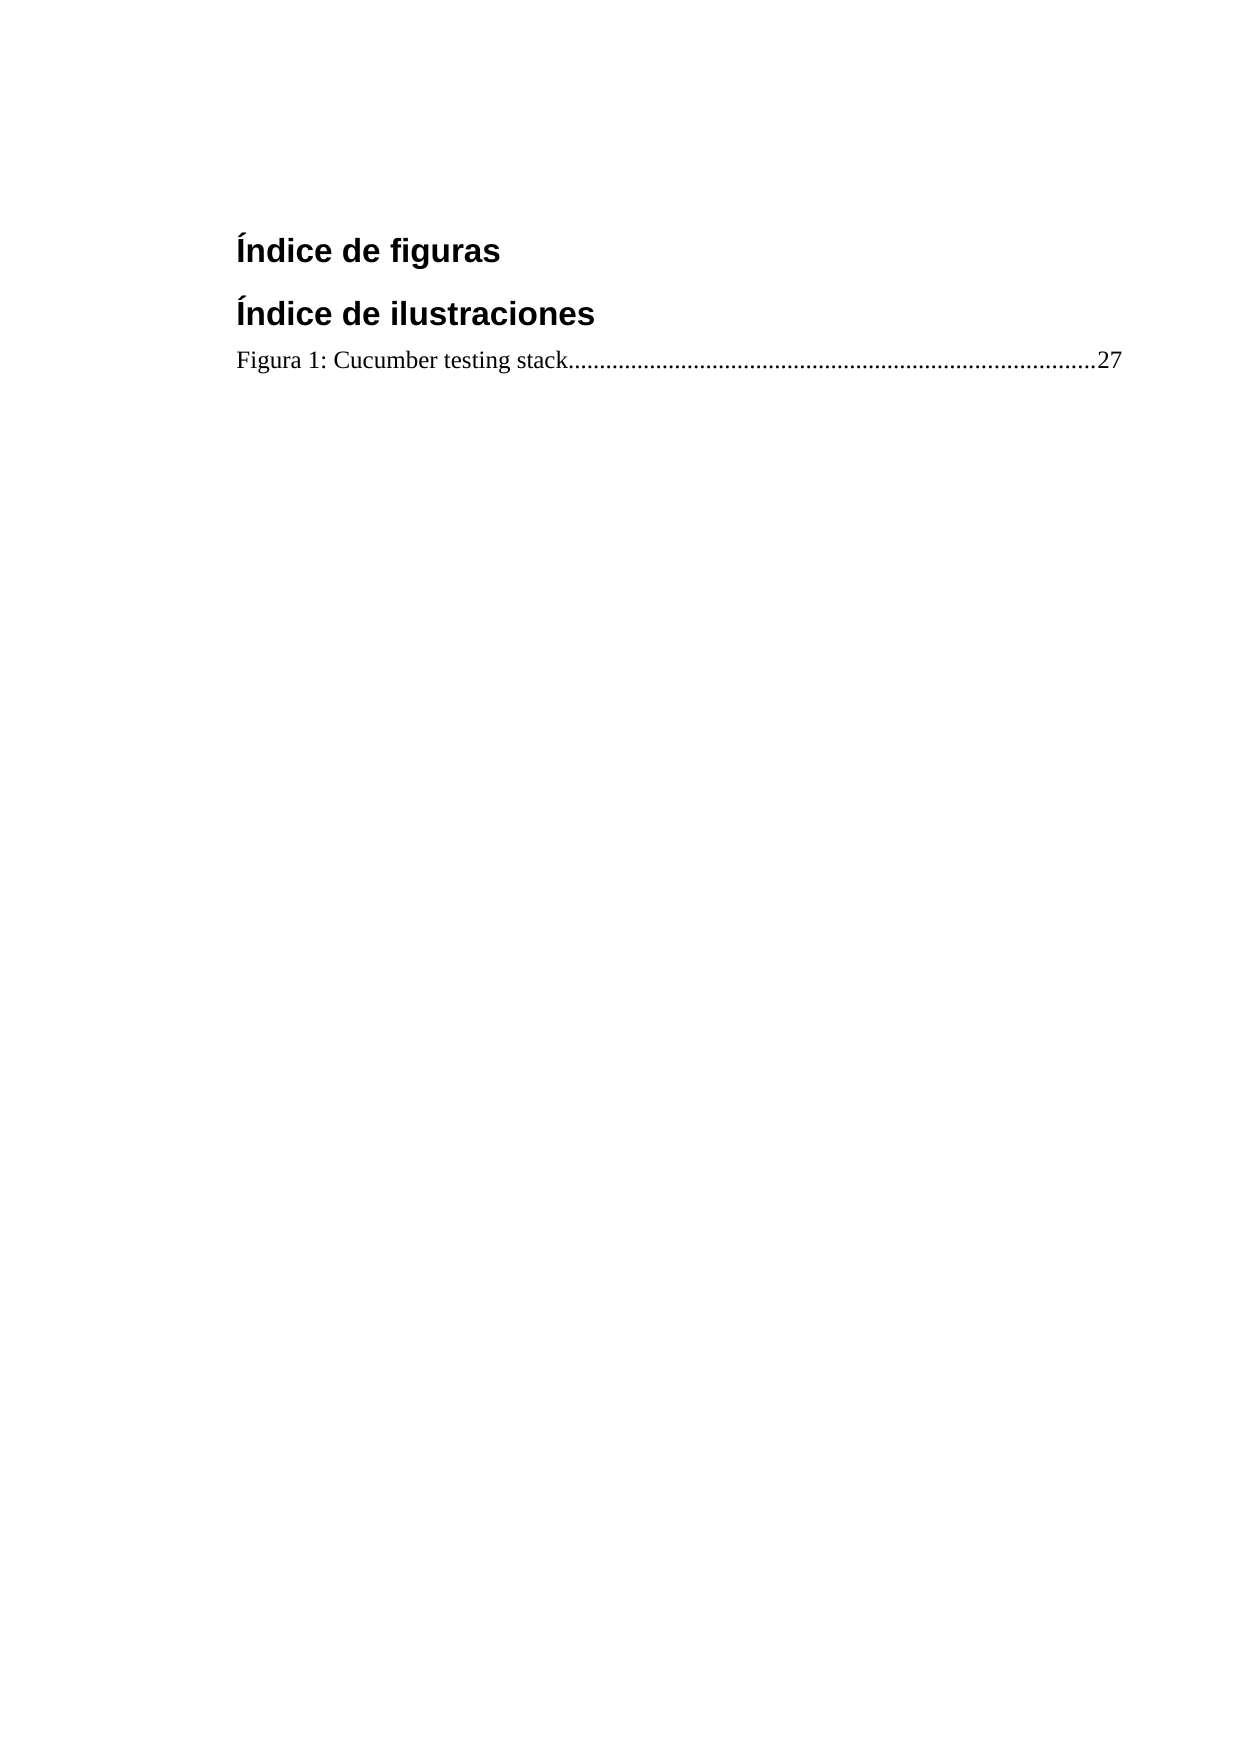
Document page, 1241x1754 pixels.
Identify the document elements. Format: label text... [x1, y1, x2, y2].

subtitle Índice de ilustraciones [236, 294, 1122, 333]
text Figura 1: Cucumber testing stack 27 [236, 345, 1122, 374]
subtitle Índice de figuras [236, 231, 1122, 269]
